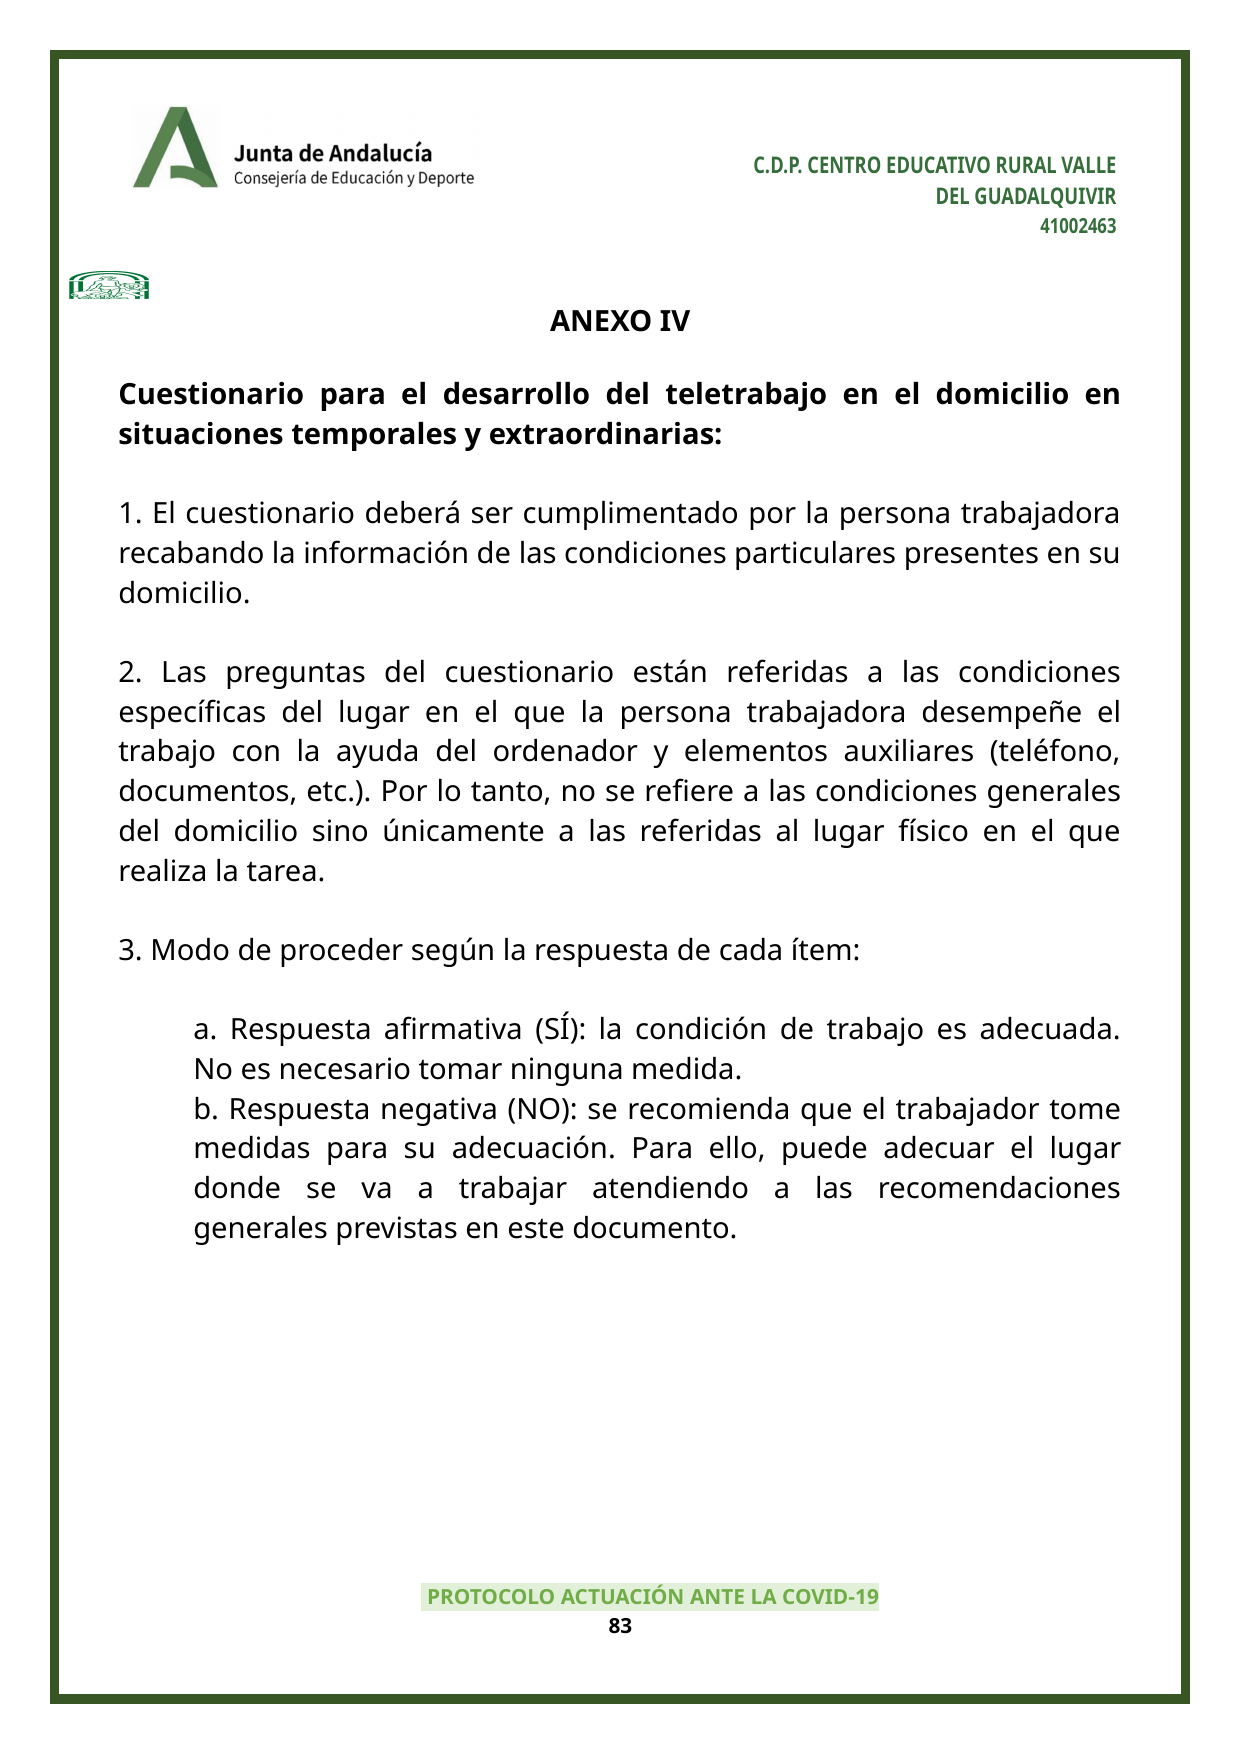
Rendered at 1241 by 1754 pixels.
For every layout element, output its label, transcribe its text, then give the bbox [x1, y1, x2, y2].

text 1. El cuestionario deberá ser cumplimentado por la persona trabajadora recabando la información de las condiciones particulares presentes en su domicilio. [118, 493, 1122, 612]
text ANEXO IV [118, 300, 1122, 339]
picture [65, 271, 153, 300]
text b. Respuesta negativa (NO): se recomienda que el trabajador tome medidas para su adecuación. Para ello, puede adecuar el lugar donde se va a trabajar atendiendo a las recomendaciones generales previstas en este documento. [193, 1088, 1122, 1247]
text a. Respuesta afirmativa (SÍ): la condición de trabajo es adecuada. No es necesario tomar ninguna medida. [193, 1008, 1122, 1088]
text Cuestionario para el desarrollo del teletrabajo en el domicilio en situaciones temporales y extraordinarias: [118, 373, 1122, 453]
text 2. Las preguntas del cuestionario están referidas a las condiciones específicas del lugar en el que la persona trabajadora desempeñe el trabajo con la ayuda del ordenador y elementos auxiliares (teléfono, documentos, etc.). Por lo tanto, no se refiere a las condiciones generales del domicilio sino únicamente a las referidas al lugar físico en el que realiza la tarea. [118, 651, 1122, 889]
text 3. Modo de proceder según la respuesta de cada ítem: [118, 929, 1122, 969]
